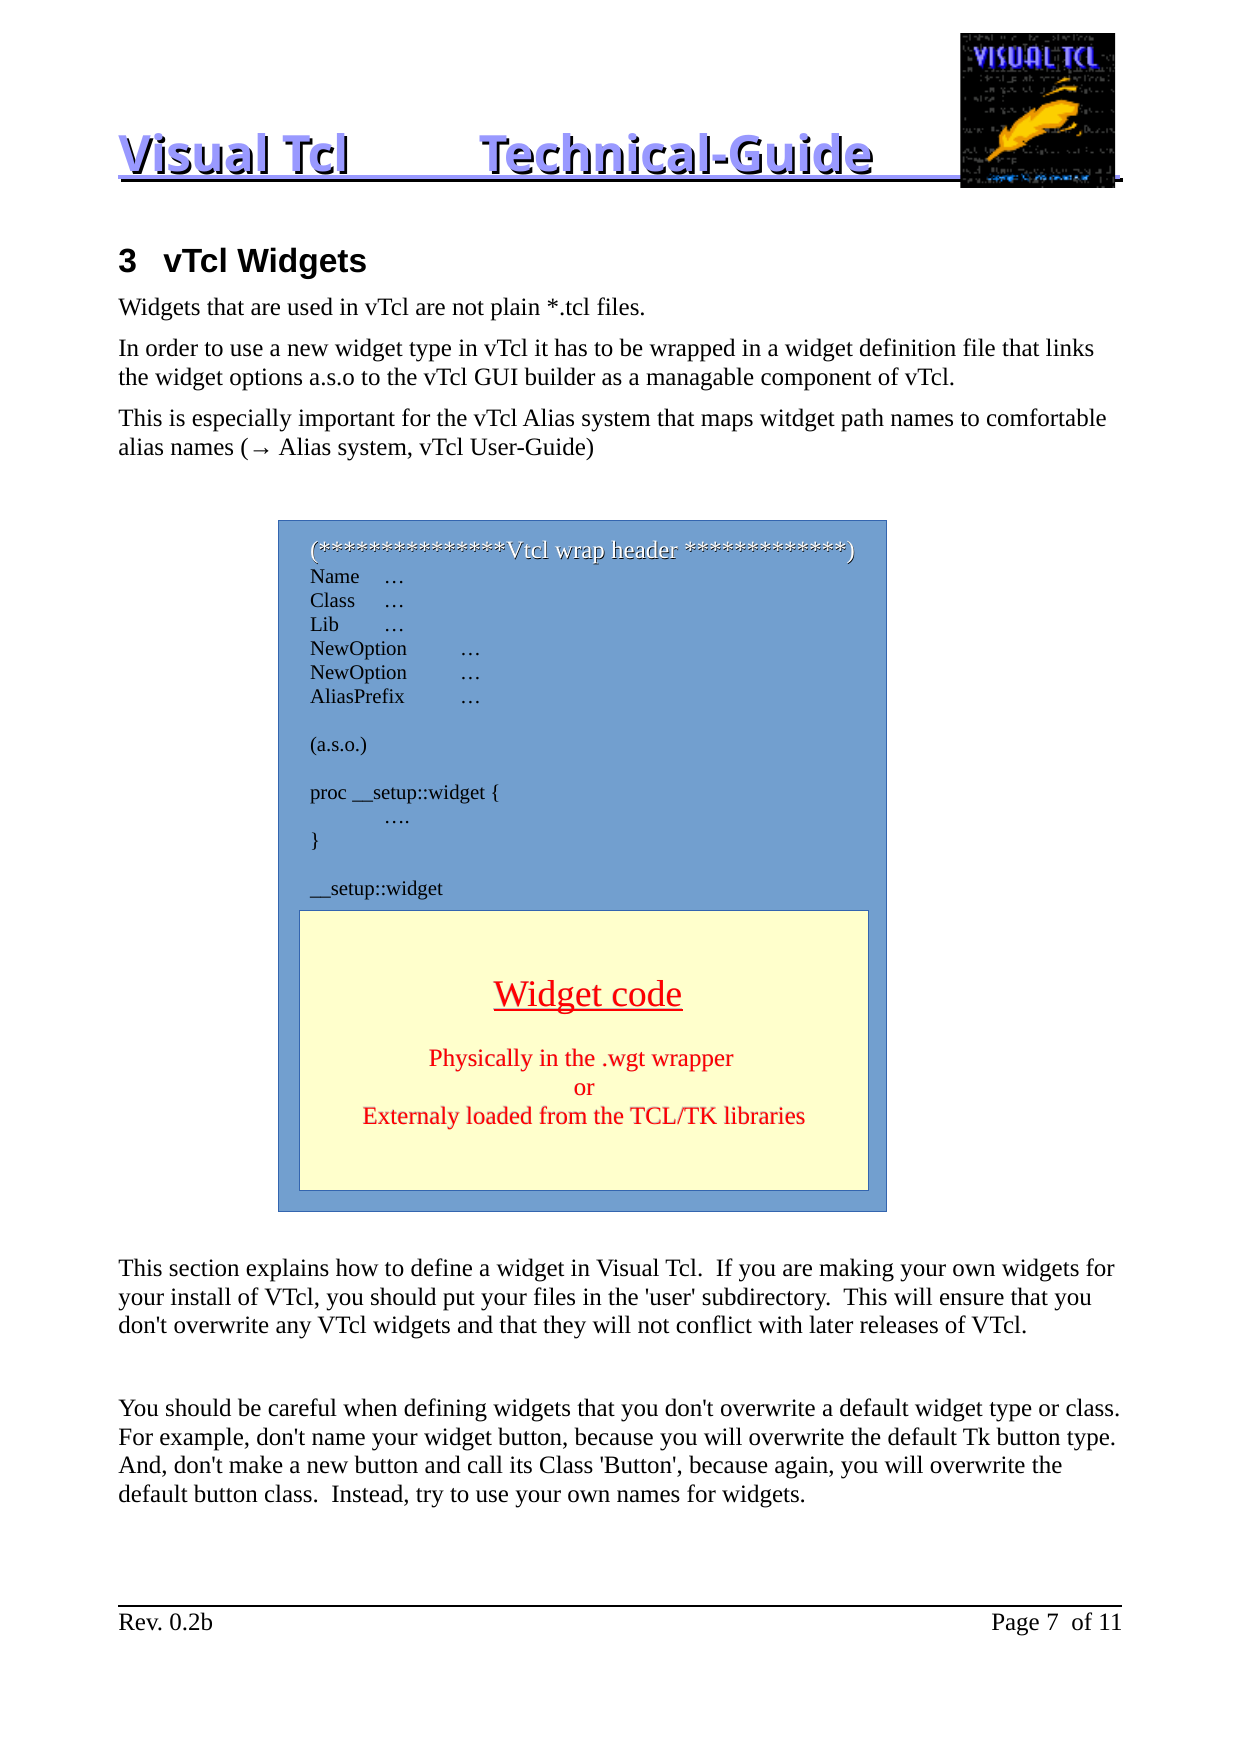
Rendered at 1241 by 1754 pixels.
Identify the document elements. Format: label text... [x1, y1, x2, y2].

text This section explains how to define a widget in Visual Tcl. If you are making your own widgets for your install of VTcl, you should put your files in the 'user' subdirectory. This will ensure that you don't overwrite any VTcl widgets and that they will not conflict with later releases of VTcl. [118, 1253, 1122, 1339]
subtitle vTcl Widgets [118, 241, 1122, 279]
text In order to use a new widget type in vTcl it has to be wrapped in a widget definition file that links the widget options a.s.o to the vTcl GUI builder as a managable component of vTcl. [118, 333, 1122, 391]
text Widgets that are used in vTcl are not plain *.tcl files. [118, 292, 1122, 321]
text This is especially important for the vTcl Alias system that maps witdget path names to comfortable alias names (→ Alias system, vTcl User-Guide) [118, 403, 1122, 461]
text You should be careful when defining widgets that you don't overwrite a default widget type or class. For example, don't name your widget button, because you will overwrite the default Tk button type. And, don't make a new button and call its Class 'Button', because again, you will overwrite the default button class. Instead, try to use your own names for widgets. [118, 1393, 1122, 1508]
picture [960, 33, 1116, 188]
